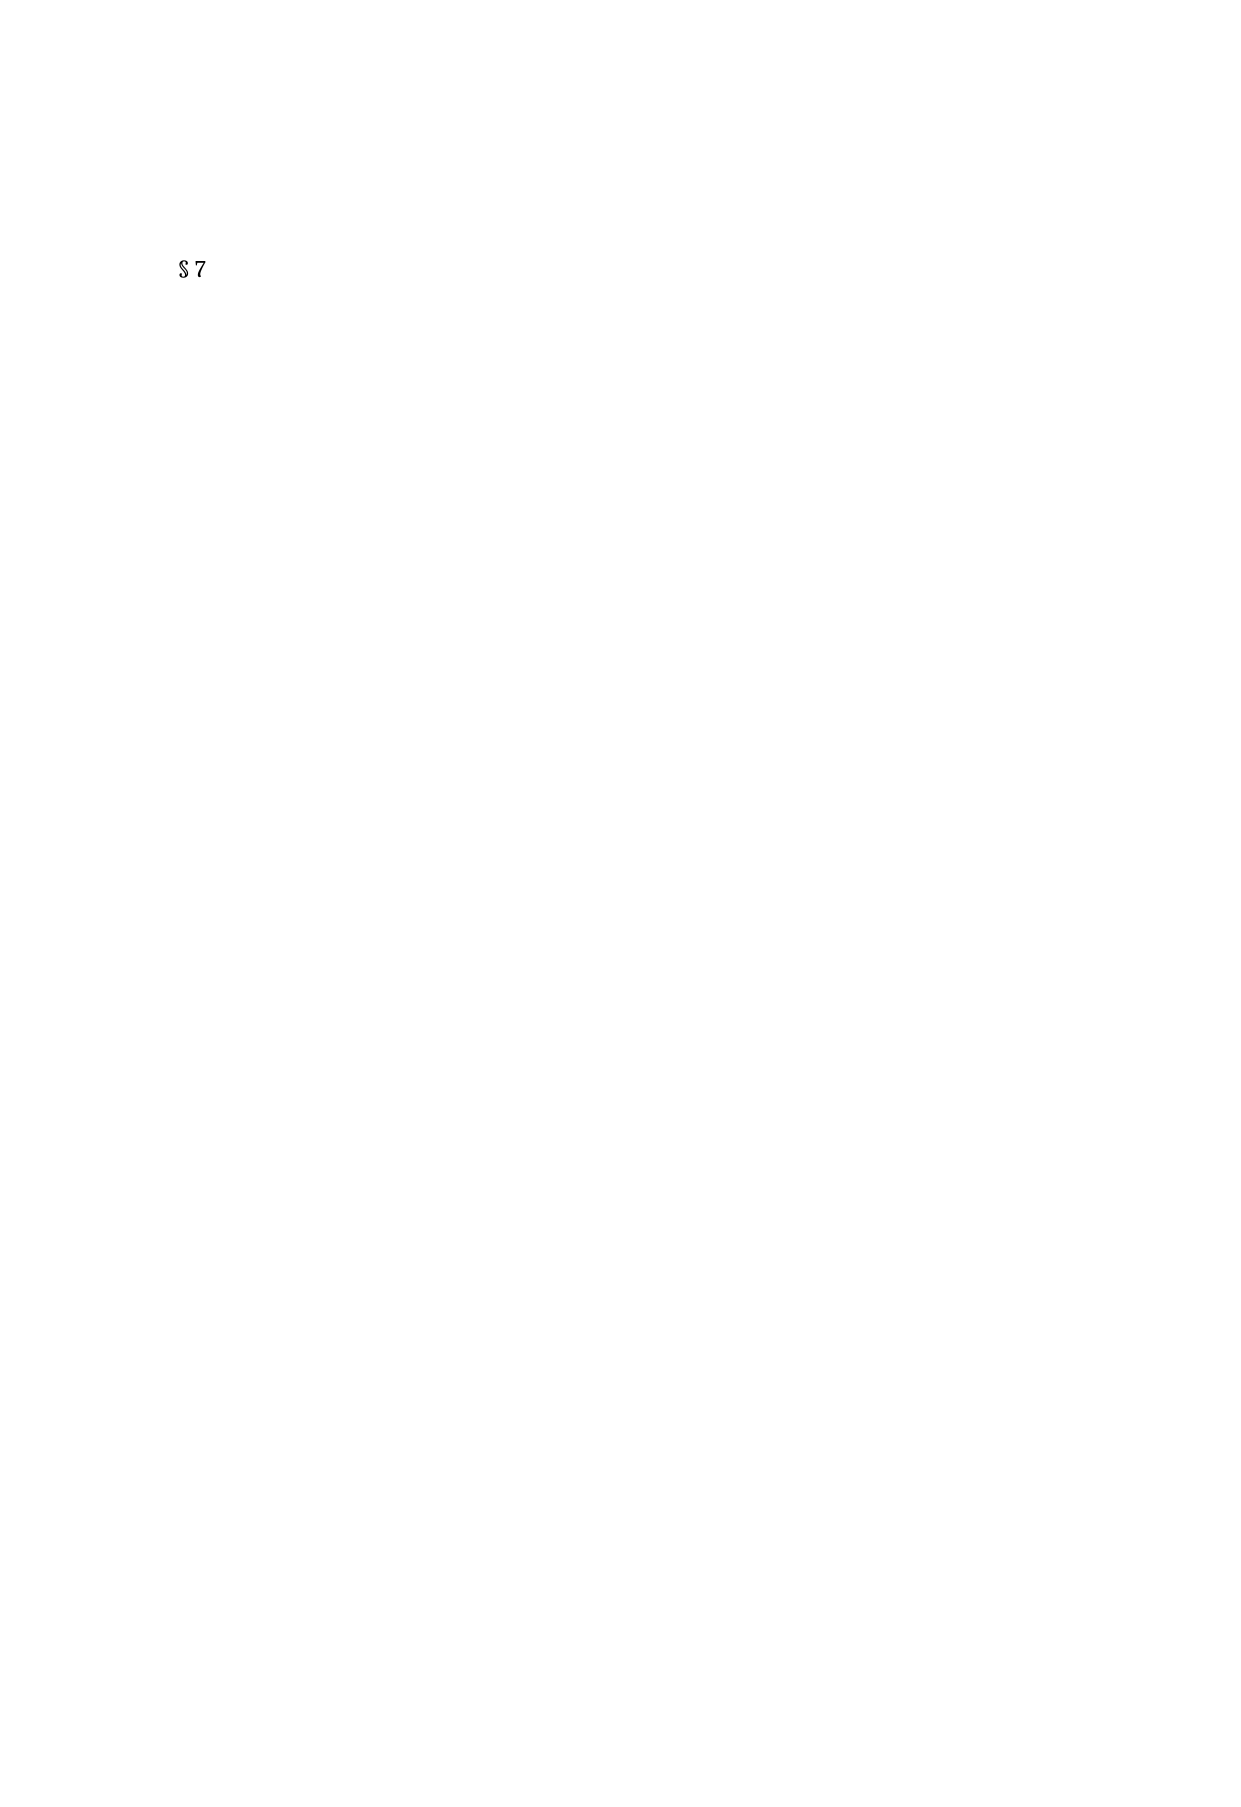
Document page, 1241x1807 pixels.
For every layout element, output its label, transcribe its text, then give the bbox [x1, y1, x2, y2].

text § 7 [177, 255, 1068, 283]
